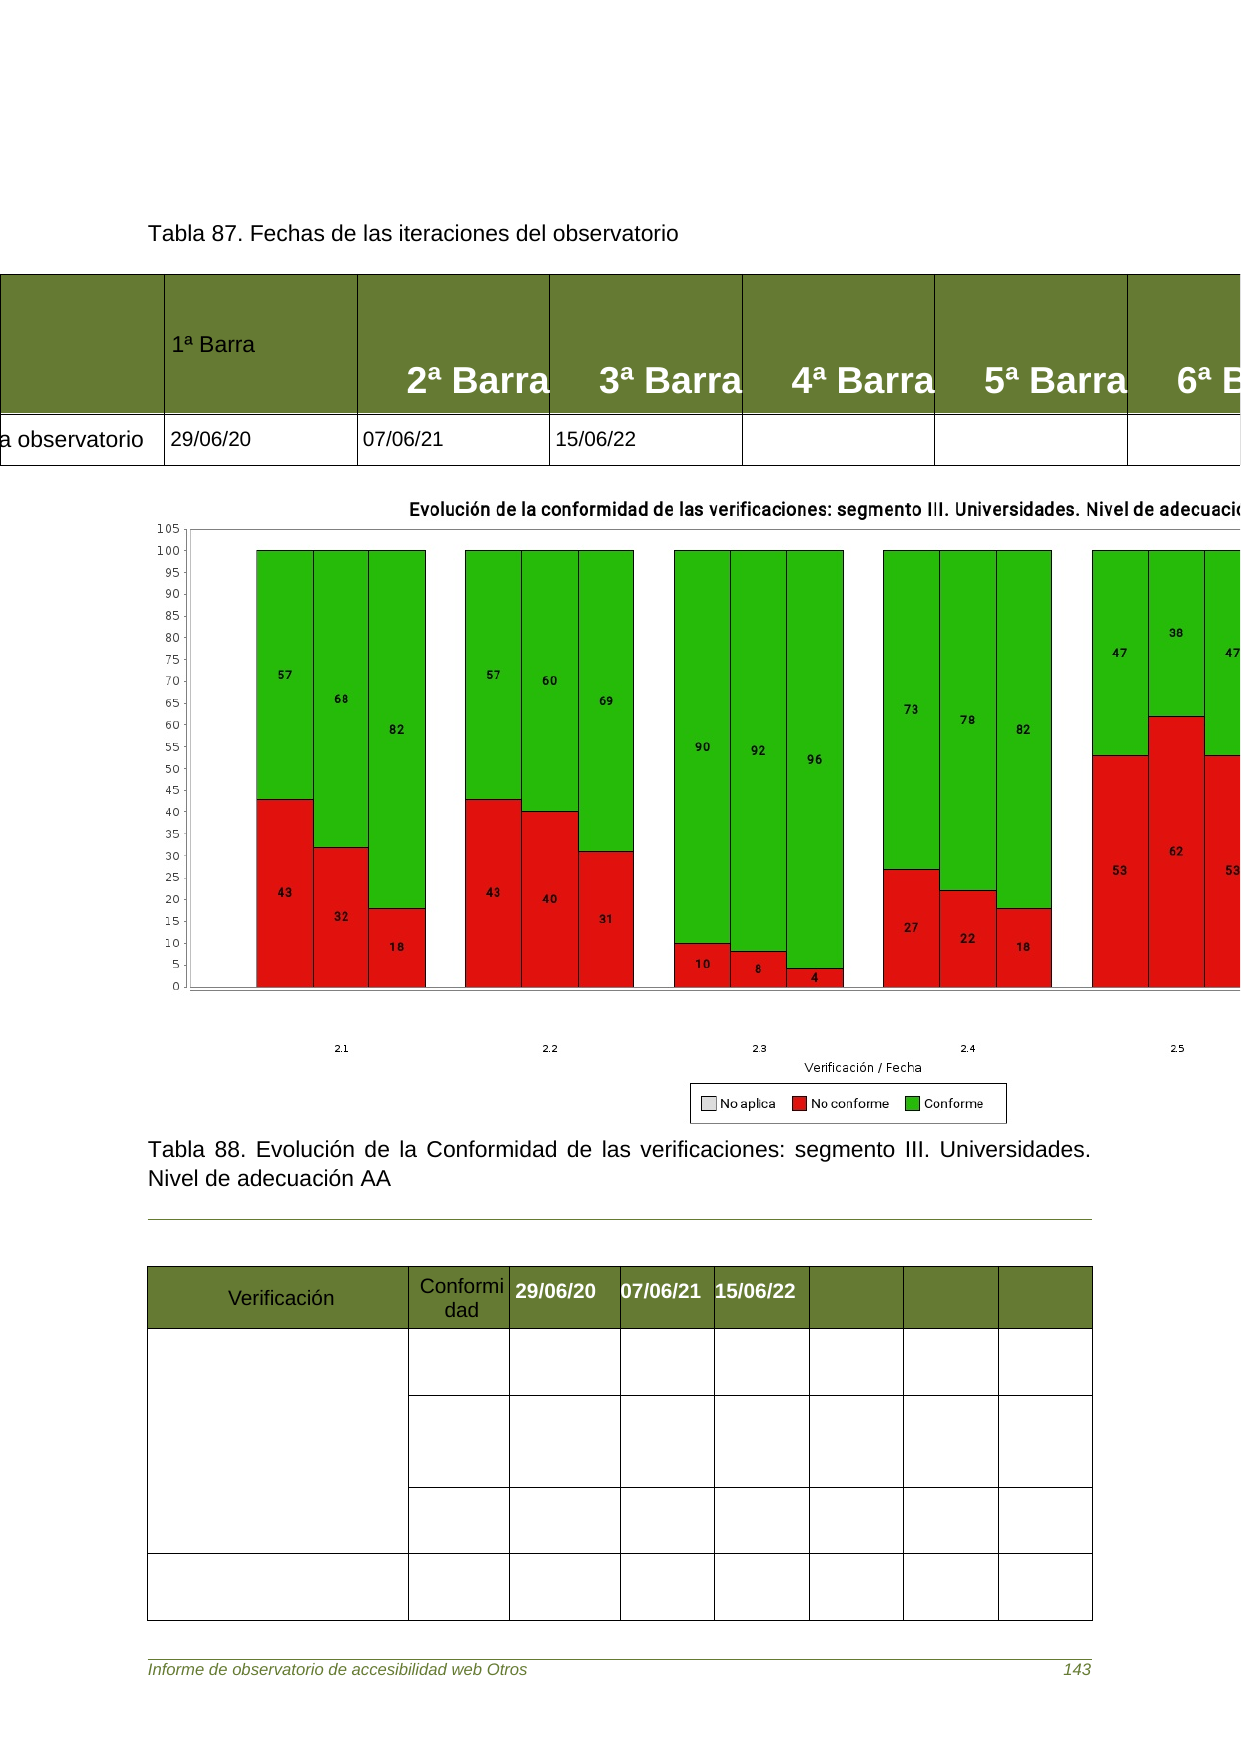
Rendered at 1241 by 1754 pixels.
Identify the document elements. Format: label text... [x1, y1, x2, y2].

table_cell 57.00% [510, 1329, 620, 1394]
table_cell [999, 1554, 1092, 1619]
table_header [810, 1267, 903, 1328]
table_cell 2.1 Identificación de los cambios de idioma [148, 1329, 408, 1553]
table_header Conformidad [409, 1267, 509, 1328]
table_cell 18.00% [715, 1396, 809, 1487]
table_cell 43.00% [510, 1396, 620, 1487]
table_cell [904, 1329, 998, 1394]
table_cell [810, 1488, 903, 1553]
table_header [904, 1267, 998, 1328]
table_cell [999, 1329, 1092, 1394]
table_cell 32.00% [621, 1396, 714, 1487]
table_header 4ª Barra [743, 275, 934, 413]
table_header [1, 275, 164, 413]
table_cell [1128, 415, 1240, 465]
text Tabla 6. Evolución de la Conformidad de las verificaciones: segmento III. Universidades. Nivel de adecuación AA [148, 1136, 1092, 1191]
table_cell [810, 1554, 903, 1619]
table_cell Fecha observatorio [1, 415, 164, 465]
table_cell 29/06/20 [165, 415, 357, 465]
table_cell Conforme [409, 1554, 509, 1619]
table_cell [904, 1554, 998, 1619]
table_cell [810, 1396, 903, 1487]
table_header [999, 1267, 1092, 1328]
table_cell [743, 415, 934, 465]
table_cell 68.00% [621, 1329, 714, 1394]
table_header 5ª Barra [935, 275, 1127, 413]
table_header 2ª Barra [358, 275, 549, 413]
table_cell [999, 1488, 1092, 1553]
table_cell 0.00% [715, 1488, 809, 1553]
table_cell 69.00% [715, 1554, 809, 1619]
table_cell [810, 1329, 903, 1394]
table_cell [904, 1488, 998, 1553]
table_cell [904, 1396, 998, 1487]
table_cell 2.2 Legibilidad y contraste [148, 1554, 408, 1619]
table_cell 60.00% [621, 1554, 714, 1619]
table_cell No conforme [409, 1396, 509, 1487]
table_cell [999, 1396, 1092, 1487]
table_header Verificación [148, 1267, 408, 1328]
table_cell No aplica [409, 1488, 509, 1553]
table_header 15/06/22 [715, 1267, 809, 1328]
table_cell Conforme [409, 1329, 509, 1394]
picture [147, 498, 1241, 1124]
table_cell 57.00% [510, 1554, 620, 1619]
table_header 1ª Barra [165, 275, 357, 413]
table_header 29/06/20 [510, 1267, 620, 1328]
table_cell 0.00% [510, 1488, 620, 1553]
text Tabla 5. Fechas de las iteraciones del observatorio [148, 220, 1092, 246]
table_header 6ª Barra [1128, 275, 1240, 413]
table_cell [935, 415, 1127, 465]
table_cell 15/06/22 [550, 415, 742, 465]
table_header 3ª Barra [550, 275, 742, 413]
table_cell 82.00% [715, 1329, 809, 1394]
table_header 07/06/21 [621, 1267, 714, 1328]
table_cell 07/06/21 [358, 415, 549, 465]
table_cell 0.00% [621, 1488, 714, 1553]
